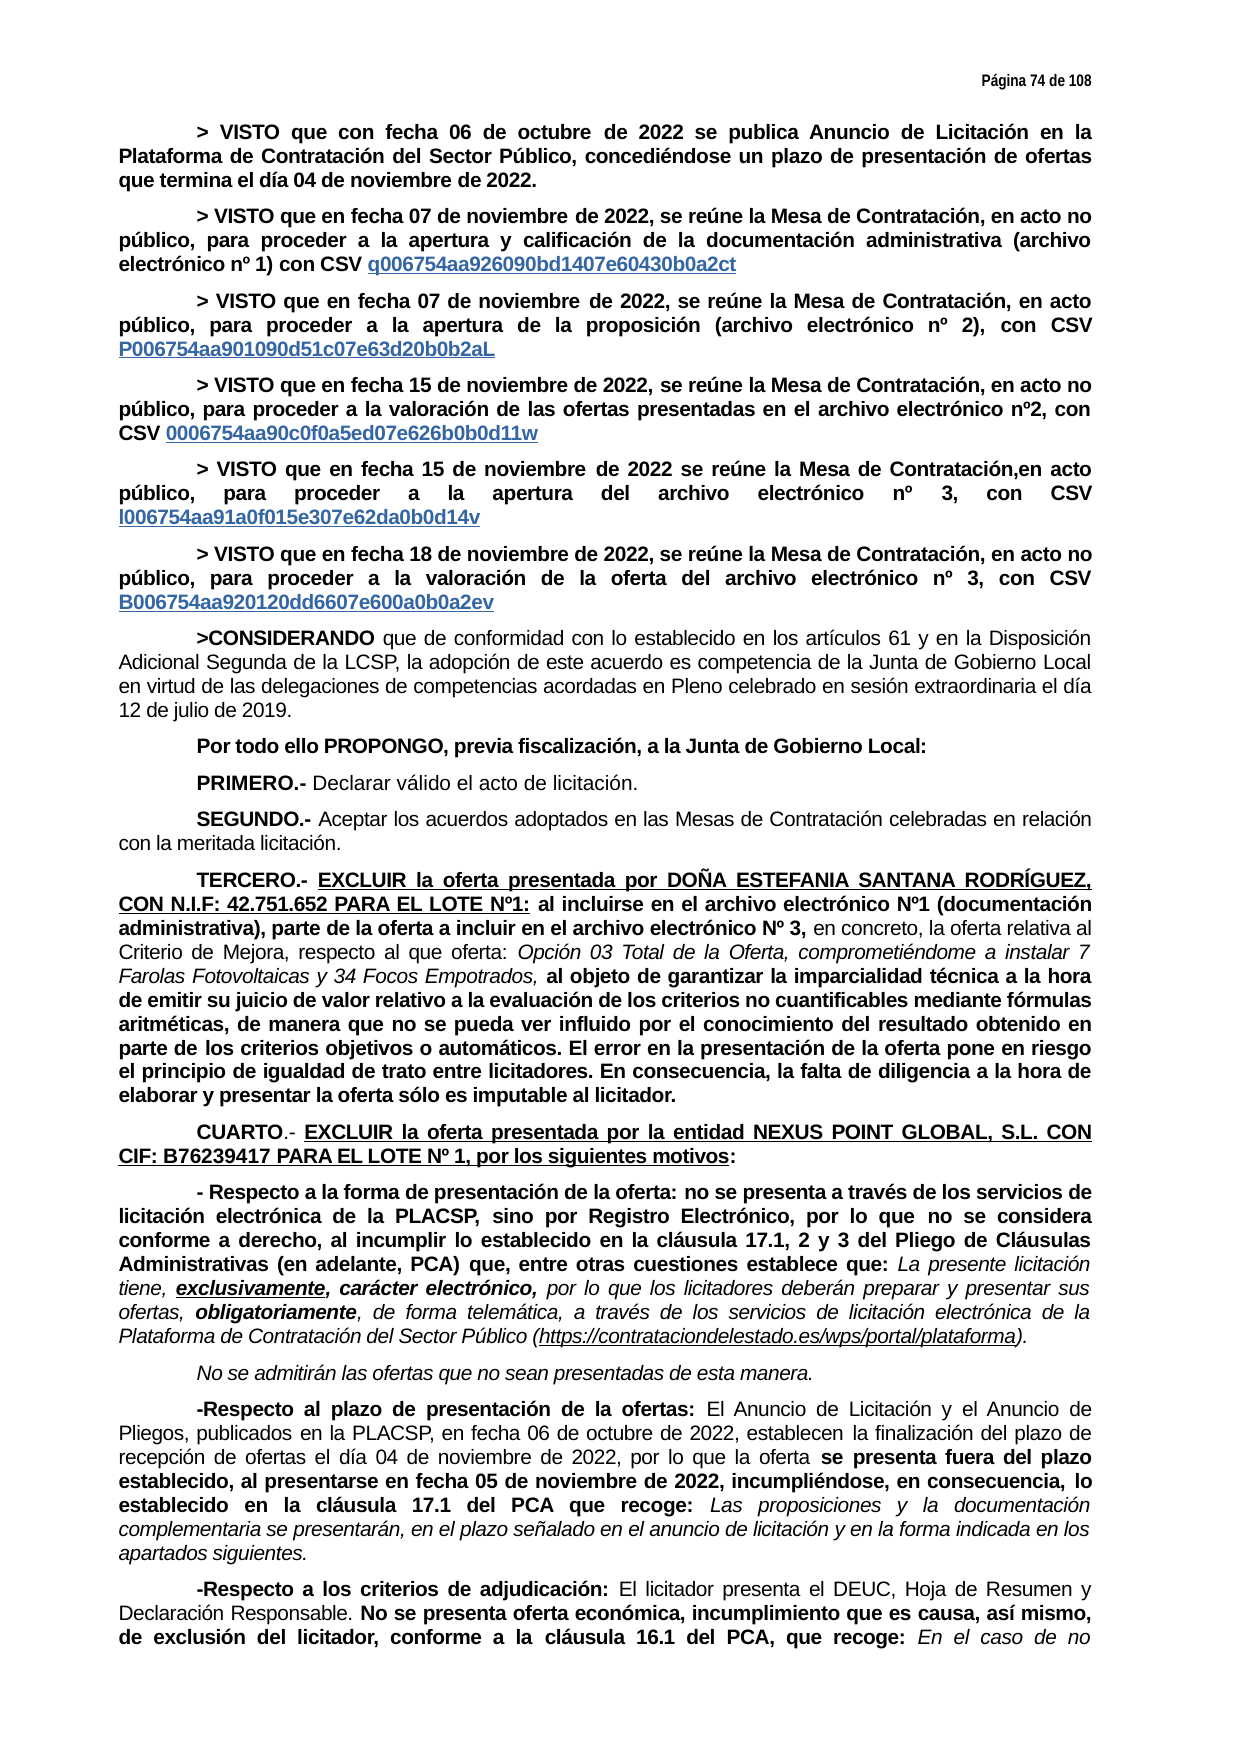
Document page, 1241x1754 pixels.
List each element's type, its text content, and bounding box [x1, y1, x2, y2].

text -Respecto a los criterios de adjudicación: El licitador presenta el DEUC, Hoja de Resumen y Declaración Responsable. No se presenta oferta económica, incumplimiento que es causa, así mismo, de exclusión del licitador, conforme a la cláusula 16.1 del PCA, que recoge: En el caso de no [118, 1577, 1092, 1649]
text - Respecto a la forma de presentación de la oferta: no se presenta a través de los servicios de licitación electrónica de la PLACSP, sino por Registro Electrónico, por lo que no se considera conforme a derecho, al incumplir lo establecido en la cláusula 17.1, 2 y 3 del Pliego de Cláusulas Administrativas (en adelante, PCA) que, entre otras cuestiones establece que: La presente licitación tiene, exclusivamente, carácter electrónico, por lo que los licitadores deberán preparar y presentar sus ofertas, obligatoriamente, de forma telemática, a través de los servicios de licitación electrónica de la Plataforma de Contratación del Sector Público (https://contrataciondelestado.es/wps/portal/plataforma). [118, 1180, 1092, 1348]
text > VISTO que en fecha 15 de noviembre de 2022 se reúne la Mesa de Contratación,en acto público, para proceder a la apertura del archivo electrónico nº 3, con CSV l006754aa91a0f015e307e62da0b0d14v [118, 457, 1092, 529]
text > VISTO que en fecha 15 de noviembre de 2022, se reúne la Mesa de Contratación, en acto no público, para proceder a la valoración de las ofertas presentadas en el archivo electrónico nº2, con CSV 0006754aa90c0f0a5ed07e626b0b0d11w [118, 373, 1092, 445]
text No se admitirán las ofertas que no sean presentadas de esta manera. [118, 1360, 1092, 1384]
text -Respecto al plazo de presentación de la ofertas: El Anuncio de Licitación y el Anuncio de Pliegos, publicados en la PLACSP, en fecha 06 de octubre de 2022, establecen la finalización del plazo de recepción de ofertas el día 04 de noviembre de 2022, por lo que la oferta se presenta fuera del plazo establecido, al presentarse en fecha 05 de noviembre de 2022, incumpliéndose, en consecuencia, lo establecido en la cláusula 17.1 del PCA que recoge: Las proposiciones y la documentación complementaria se presentarán, en el plazo señalado en el anuncio de licitación y en la forma indicada en los apartados siguientes. [118, 1397, 1092, 1564]
text > VISTO que en fecha 07 de noviembre de 2022, se reúne la Mesa de Contratación, en acto público, para proceder a la apertura de la proposición (archivo electrónico nº 2), con CSV P006754aa901090d51c07e63d20b0b2aL [118, 288, 1092, 360]
text SEGUNDO.- Aceptar los acuerdos adoptados en las Mesas de Contratación celebradas en relación con la meritada licitación. [118, 807, 1092, 855]
text TERCERO.- EXCLUIR la oferta presentada por DOÑA ESTEFANIA SANTANA RODRÍGUEZ, CON N.I.F: 42.751.652 PARA EL LOTE Nº1: al incluirse en el archivo electrónico Nº1 (documentación administrativa), parte de la oferta a incluir en el archivo electrónico Nº 3, en concreto, la oferta relativa al Criterio de Mejora, respecto al que oferta: Opción 03 Total de la Oferta, comprometiéndome a instalar 7 Farolas Fotovoltaicas y 34 Focos Empotrados, al objeto de garantizar la imparcialidad técnica a la hora de emitir su juicio de valor relativo a la evaluación de los criterios no cuantificables mediante fórmulas aritméticas, de manera que no se pueda ver influido por el conocimiento del resultado obtenido en parte de los criterios objetivos o automáticos. El error en la presentación de la oferta pone en riesgo el principio de igualdad de trato entre licitadores. En consecuencia, la falta de diligencia a la hora de elaborar y presentar la oferta sólo es imputable al licitador. [118, 868, 1092, 1107]
text > VISTO que en fecha 18 de noviembre de 2022, se reúne la Mesa de Contratación, en acto no público, para proceder a la valoración de la oferta del archivo electrónico nº 3, con CSV B006754aa920120dd6607e600a0b0a2ev [118, 542, 1092, 613]
text CUARTO.- EXCLUIR la oferta presentada por la entidad NEXUS POINT GLOBAL, S.L. CON CIF: B76239417 PARA EL LOTE Nº 1, por los siguientes motivos: [118, 1120, 1092, 1168]
text > VISTO que en fecha 07 de noviembre de 2022, se reúne la Mesa de Contratación, en acto no público, para proceder a la apertura y calificación de la documentación administrativa (archivo electrónico nº 1) con CSV q006754aa926090bd1407e60430b0a2ct [118, 204, 1092, 276]
text Por todo ello PROPONGO, previa fiscalización, a la Junta de Gobierno Local: [118, 734, 1092, 758]
text >CONSIDERANDO que de conformidad con lo establecido en los artículos 61 y en la Disposición Adicional Segunda de la LCSP, la adopción de este acuerdo es competencia de la Junta de Gobierno Local en virtud de las delegaciones de competencias acordadas en Pleno celebrado en sesión extraordinaria el día 12 de julio de 2019. [118, 626, 1092, 722]
text > VISTO que con fecha 06 de octubre de 2022 se publica Anuncio de Licitación en la Plataforma de Contratación del Sector Público, concediéndose un plazo de presentación de ofertas que termina el día 04 de noviembre de 2022. [118, 120, 1092, 192]
text PRIMERO.- Declarar válido el acto de licitación. [118, 771, 1092, 795]
